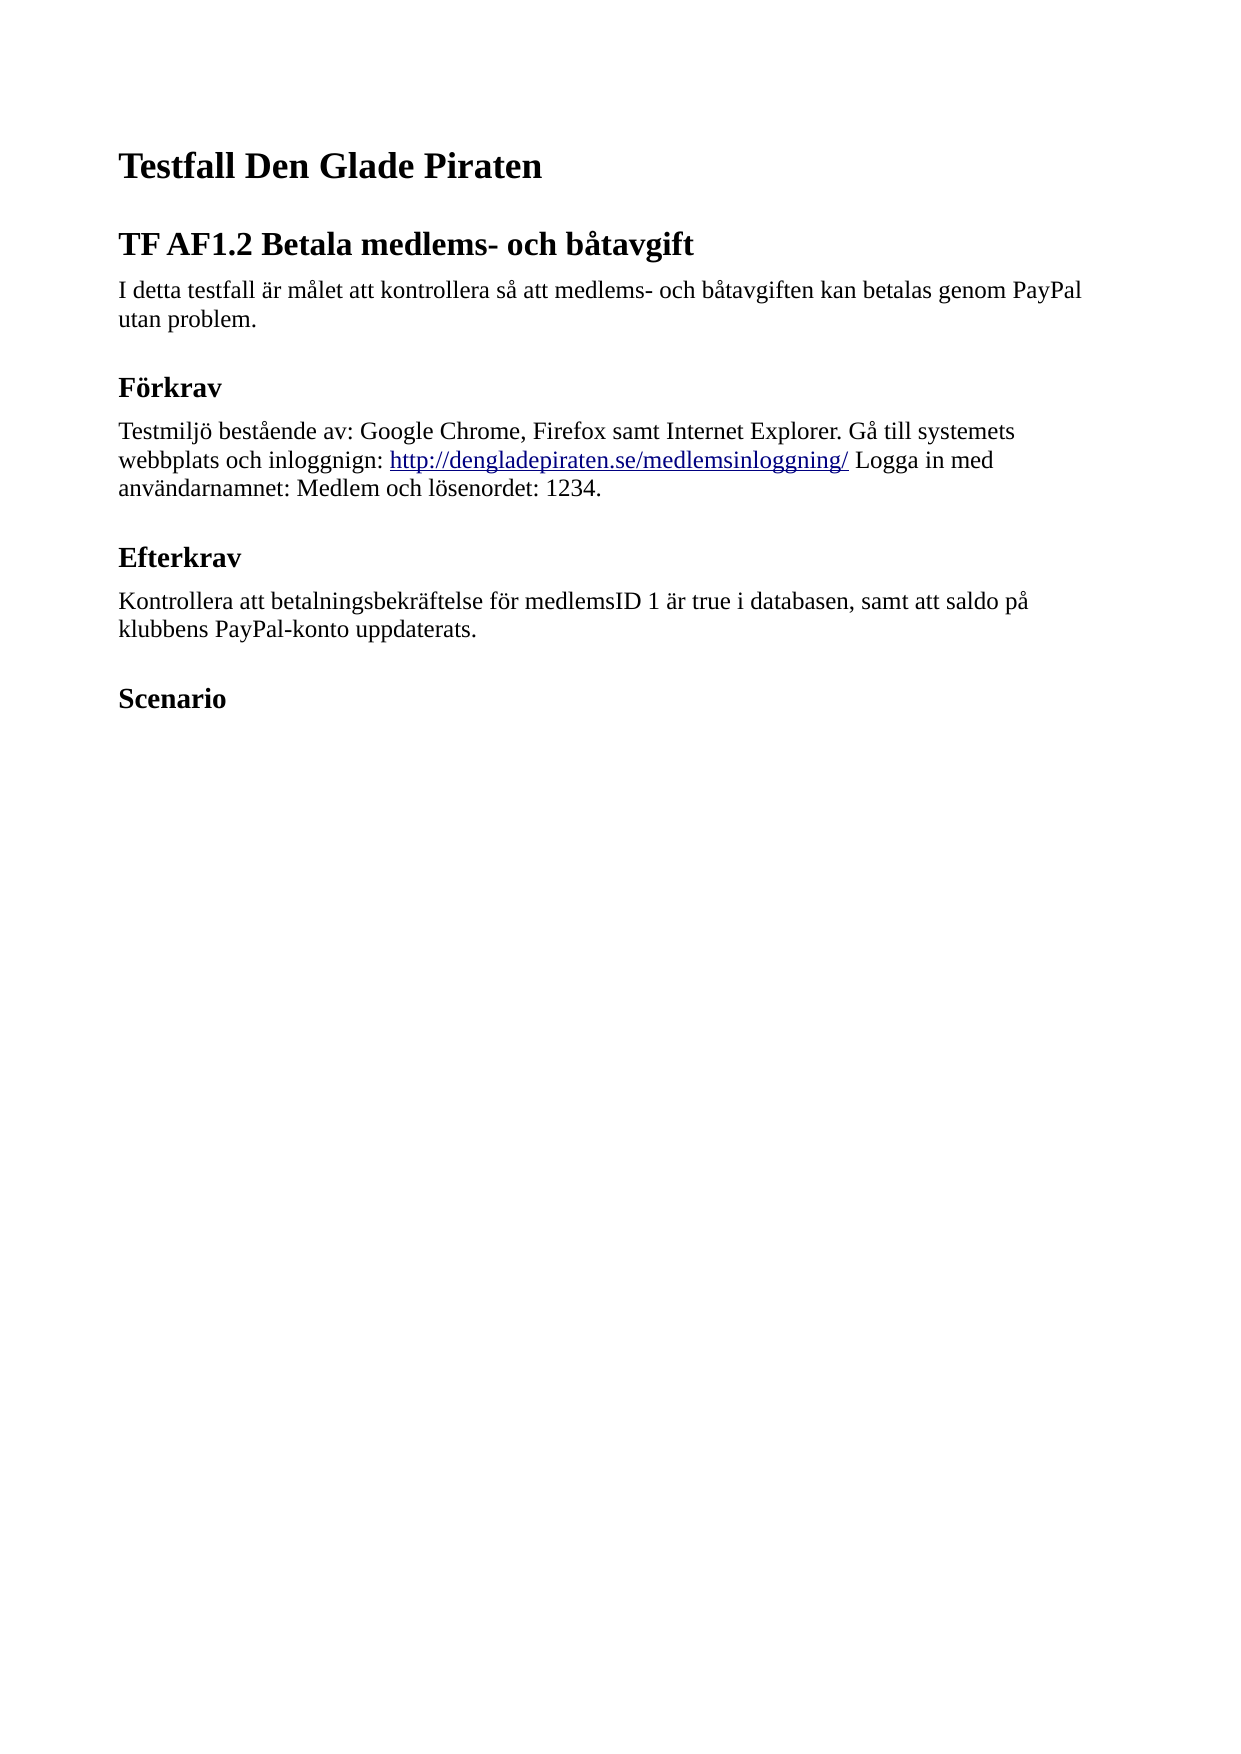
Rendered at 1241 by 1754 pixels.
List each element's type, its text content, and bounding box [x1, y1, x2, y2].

text I detta testfall är målet att kontrollera så att medlems- och båtavgiften kan betalas genom PayPal utan problem. [118, 275, 1122, 332]
subtitle TF AF1.2 Betala medlems- och båtavgift [118, 224, 1122, 262]
text Kontrollera att betalningsbekräftelse för medlemsID 1 är true i databasen, samt att saldo på klubbens PayPal-konto uppdaterats. [118, 586, 1122, 643]
text Testmiljö bestående av: Google Chrome, Firefox samt Internet Explorer. Gå till systemets webbplats och inloggnign: http://dengladepiraten.se/medlemsinloggning/ Logga in med användarnamnet: Medlem och lösenordet: 1234. [118, 416, 1122, 502]
subtitle Scenario [118, 681, 1122, 714]
subtitle Förkrav [118, 370, 1122, 403]
title Testfall Den Glade Piraten [118, 143, 1122, 186]
subtitle Efterkrav [118, 540, 1122, 573]
